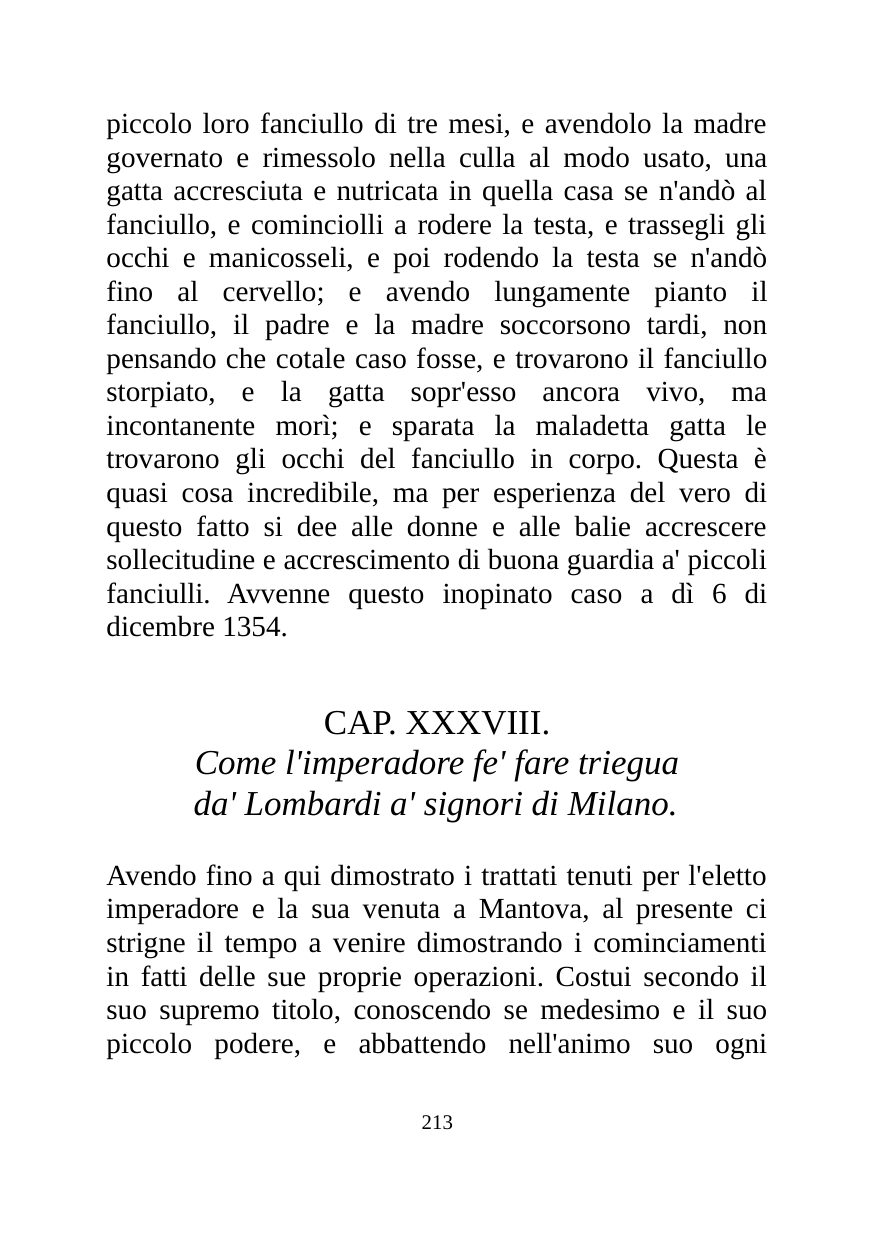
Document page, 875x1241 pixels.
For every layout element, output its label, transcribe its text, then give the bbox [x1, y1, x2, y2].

text Avendo fino a qui dimostrato i trattati tenuti per l'eletto imperadore e la sua venuta a Mantova, al presente ci strigne il tempo a venire dimostrando i cominciamenti in fatti delle sue proprie operazioni. Costui secondo il suo supremo titolo, conoscendo se medesimo e il suo piccolo podere, e abbattendo nell'animo suo ogni [106, 858, 768, 1059]
subtitle CAP. XXXVIII. Come l'imperadore fe' fare triegua da' Lombardi a' signori di Milano. [106, 702, 768, 823]
text piccolo loro fanciullo di tre mesi, e avendolo la madre governato e rimessolo nella culla al modo usato, una gatta accresciuta e nutricata in quella casa se n'andò al fanciullo, e cominciolli a rodere la testa, e trassegli gli occhi e manicosseli, e poi rodendo la testa se n'andò fino al cervello; e avendo lungamente pianto il fanciullo, il padre e la madre soccorsono tardi, non pensando che cotale caso fosse, e trovarono il fanciullo storpiato, e la gatta sopr'esso ancora vivo, ma incontanente morì; e sparata la maladetta gatta le trovarono gli occhi del fanciullo in corpo. Questa è quasi cosa incredibile, ma per esperienza del vero di questo fatto si dee alle donne e alle balie accrescere sollecitudine e accrescimento di buona guardia a' piccoli fanciulli. Avvenne questo inopinato caso a dì 6 di dicembre 1354. [106, 106, 768, 643]
